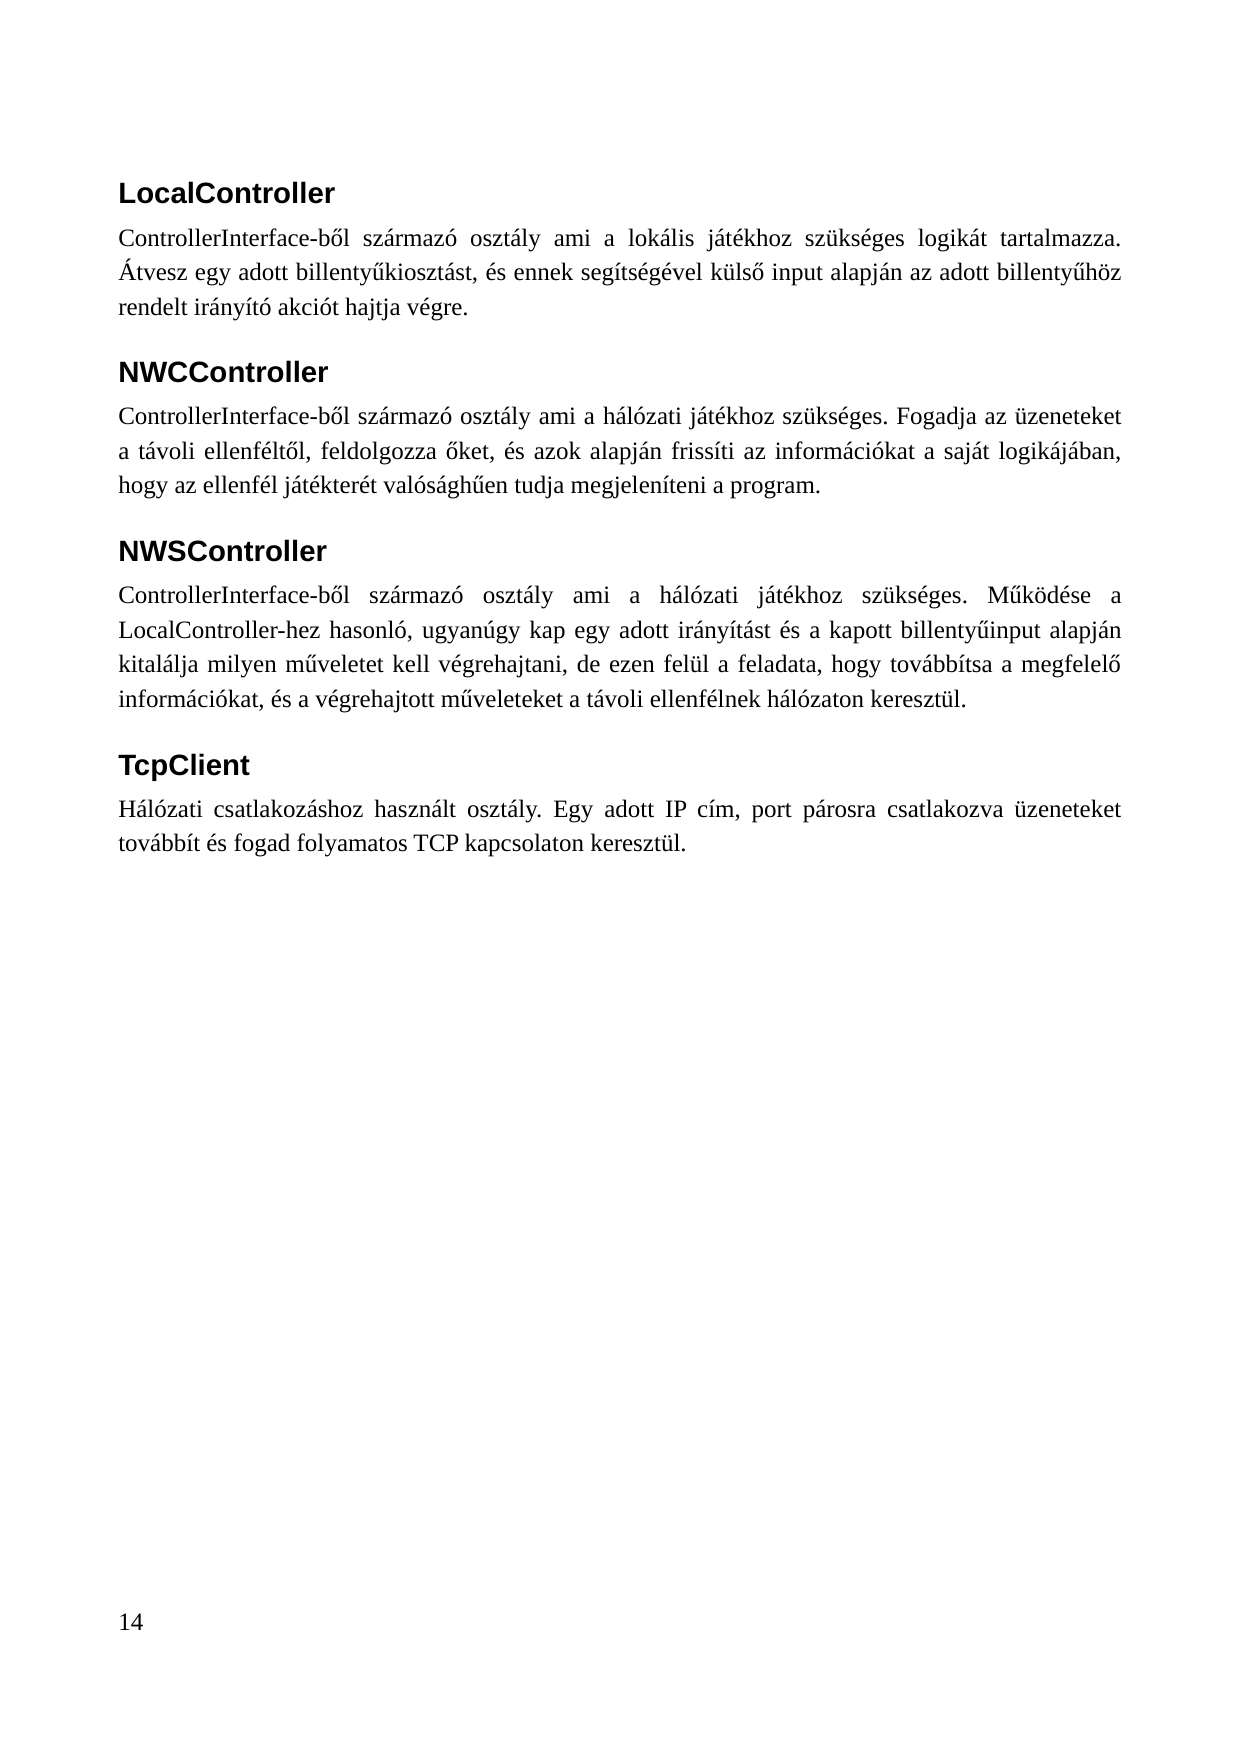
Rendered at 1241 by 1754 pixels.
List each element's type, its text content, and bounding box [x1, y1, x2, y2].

subtitle NWCController [118, 355, 1122, 389]
subtitle TcpClient [118, 747, 1122, 781]
text Hálózati csatlakozáshoz használt osztály. Egy adott IP cím, port párosra csatlakozva üzeneteket továbbít és fogad folyamatos TCP kapcsolaton keresztül. [118, 794, 1122, 857]
text ControllerInterface-ből származó osztály ami a hálózati játékhoz szükséges. Fogadja az üzeneteket a távoli ellenféltől, feldolgozza őket, és azok alapján frissíti az információkat a saját logikájában, hogy az ellenfél játékterét valósághűen tudja megjeleníteni a program. [118, 401, 1122, 499]
text ControllerInterface-ből származó osztály ami a lokális játékhoz szükséges logikát tartalmazza. Átvesz egy adott billentyűkiosztást, és ennek segítségével külső input alapján az adott billentyűhöz rendelt irányító akciót hajtja végre. [118, 223, 1122, 320]
subtitle NWSController [118, 534, 1122, 568]
text ControllerInterface-ből származó osztály ami a hálózati játékhoz szükséges. Működése a LocalController-hez hasonló, ugyanúgy kap egy adott irányítást és a kapott billentyűinput alapján kitalálja milyen műveletet kell végrehajtani, de ezen felül a feladata, hogy továbbítsa a megfelelő információkat, és a végrehajtott műveleteket a távoli ellenfélnek hálózaton keresztül. [118, 580, 1122, 712]
subtitle LocalController [118, 176, 1122, 210]
